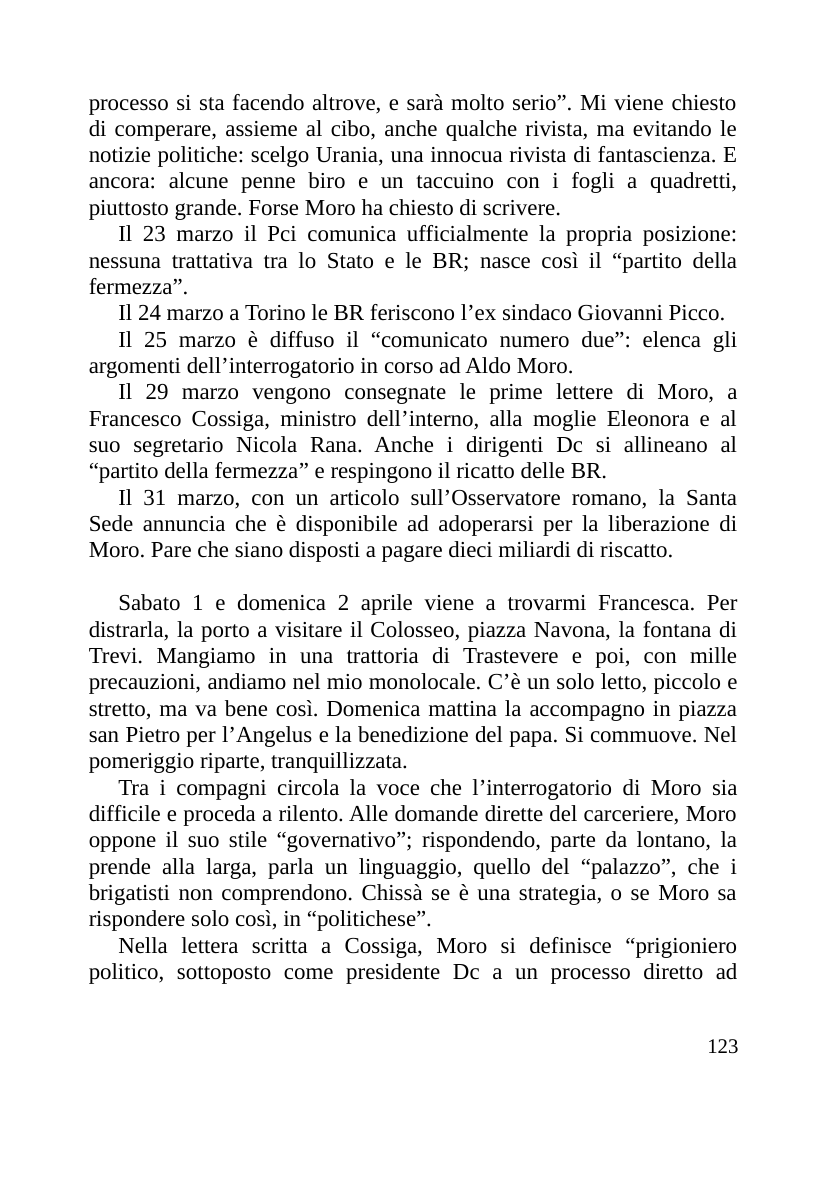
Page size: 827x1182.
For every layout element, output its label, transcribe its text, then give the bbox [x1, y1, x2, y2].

text Il 25 marzo è diffuso il “comunicato numero due”: elenca gli argomenti dell’interrogatorio in corso ad Aldo Moro. [88, 326, 738, 378]
text Il 29 marzo vengono consegnate le prime lettere di Moro, a Francesco Cossiga, ministro dell’interno, alla moglie Eleonora e al suo segretario Nicola Rana. Anche i dirigenti Dc si allineano al “partito della fermezza” e respingono il ricatto delle BR. [88, 378, 738, 484]
text Sabato 1 e domenica 2 aprile viene a trovarmi Francesca. Per distrarla, la porto a visitare il Colosseo, piazza Navona, la fontana di Trevi. Mangiamo in una trattoria di Trastevere e poi, con mille precauzioni, andiamo nel mio monolocale. C’è un solo letto, piccolo e stretto, ma va bene così. Domenica mattina la accompagno in piazza san Pietro per l’Angelus e la benedizione del papa. Si commuove. Nel pomeriggio riparte, tranquillizzata. [88, 589, 738, 774]
text Il 24 marzo a Torino le BR feriscono l’ex sindaco Giovanni Picco. [88, 299, 738, 326]
text Il 31 marzo, con un articolo sull’Osservatore romano, la Santa Sede annuncia che è disponibile ad adoperarsi per la liberazione di Moro. Pare che siano disposti a pagare dieci miliardi di riscatto. [88, 484, 738, 563]
text Nella lettera scritta a Cossiga, Moro si definisce “prigioniero politico, sottoposto come presidente Dc a un processo diretto ad [88, 932, 738, 984]
text processo si sta facendo altrove, e sarà molto serio”. Mi viene chiesto di comperare, assieme al cibo, anche qualche rivista, ma evitando le notizie politiche: scelgo Urania, una innocua rivista di fantascienza. E ancora: alcune penne biro e un taccuino con i fogli a quadretti, piuttosto grande. Forse Moro ha chiesto di scrivere. [88, 88, 738, 220]
text Tra i compagni circola la voce che l’interrogatorio di Moro sia difficile e proceda a rilento. Alle domande dirette del carceriere, Moro oppone il suo stile “governativo”; rispondendo, parte da lontano, la prende alla larga, parla un linguaggio, quello del “palazzo”, che i brigatisti non comprendono. Chissà se è una strategia, o se Moro sa rispondere solo così, in “politichese”. [88, 774, 738, 932]
text Il 23 marzo il Pci comunica ufficialmente la propria posizione: nessuna trattativa tra lo Stato e le BR; nasce così il “partito della fermezza”. [88, 220, 738, 299]
